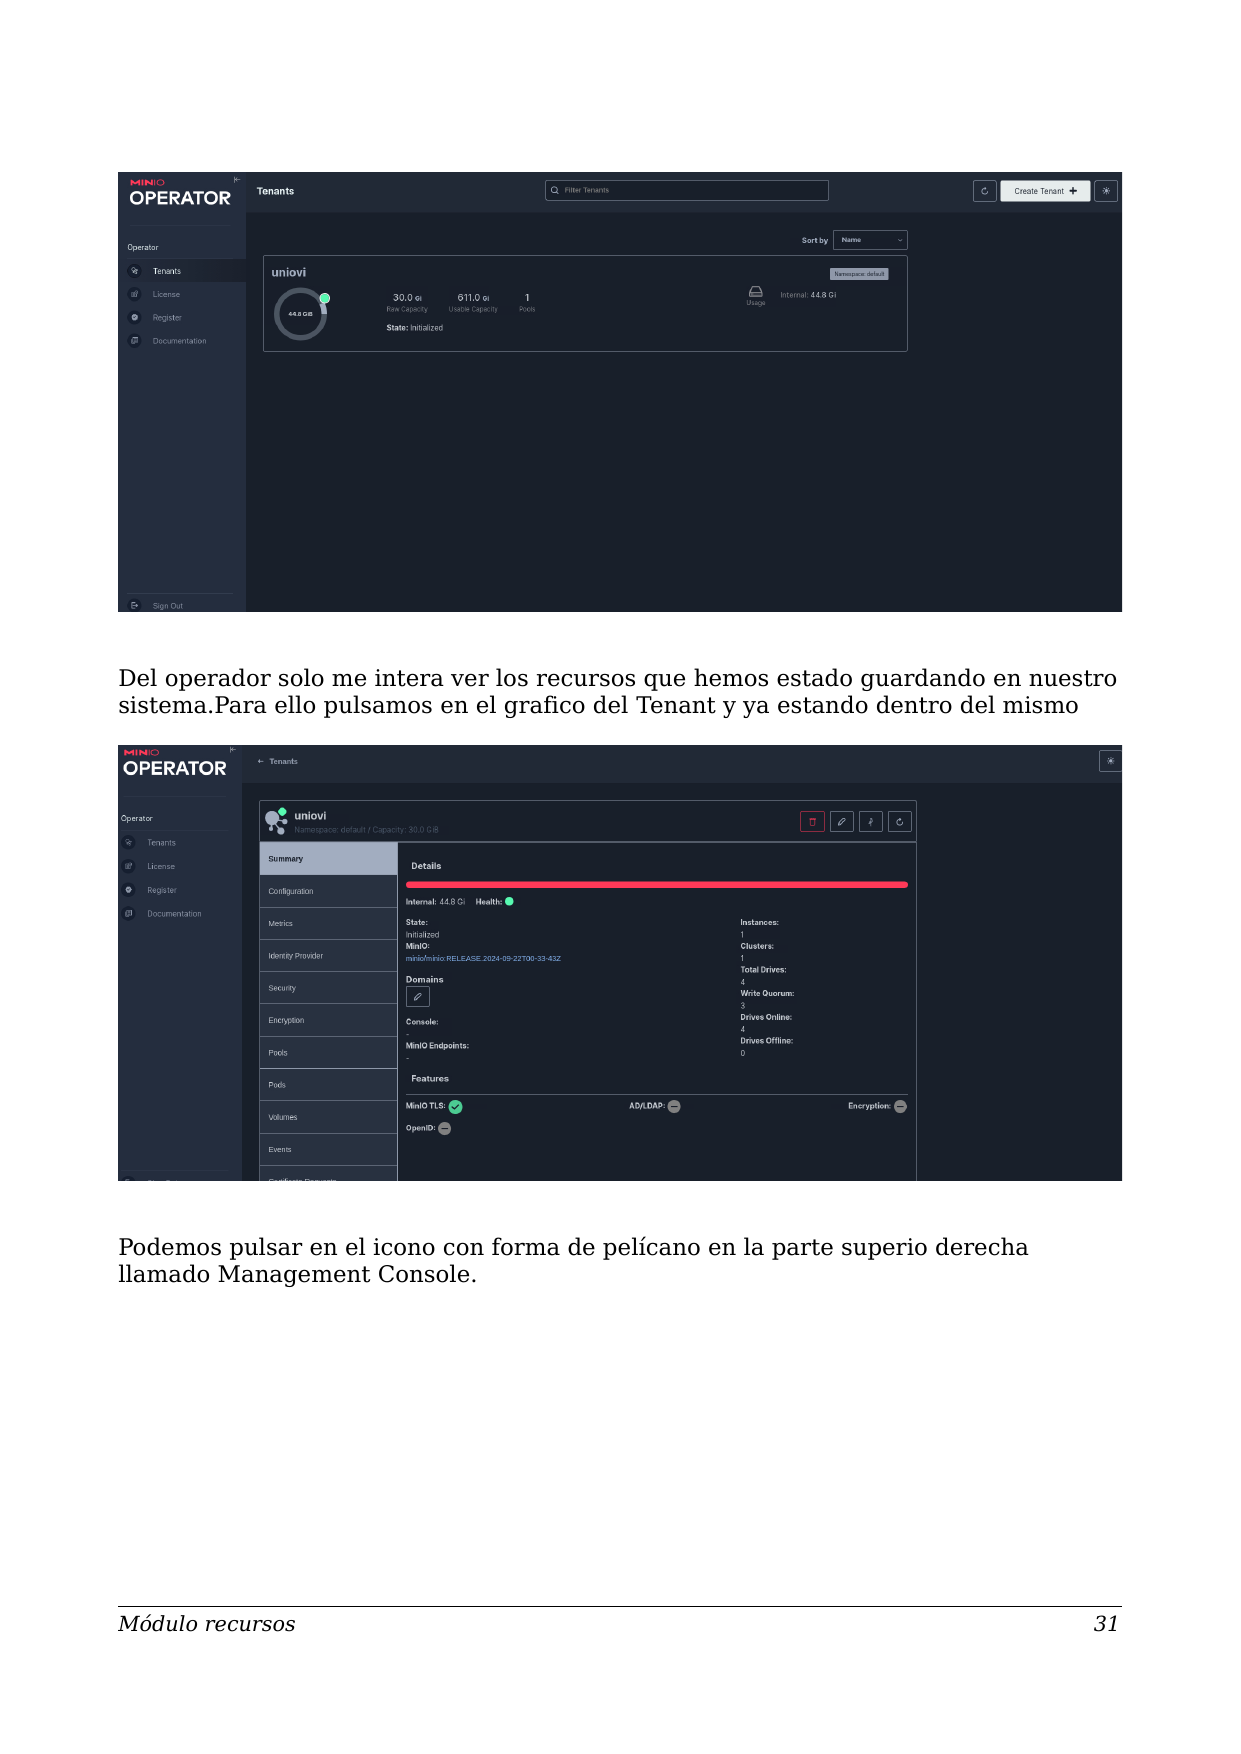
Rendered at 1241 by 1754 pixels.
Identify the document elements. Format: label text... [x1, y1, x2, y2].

text Podemos pulsar en el icono con forma de pelícano en la parte superio derecha llamado Management Console. [118, 1181, 1122, 1287]
picture [118, 172, 1123, 612]
text Del operador solo me intera ver los recursos que hemos estado guardando en nuestro sistema.Para ello pulsamos en el grafico del Tenant y ya estando dentro del mismo [118, 612, 1122, 718]
picture [118, 745, 1123, 1181]
